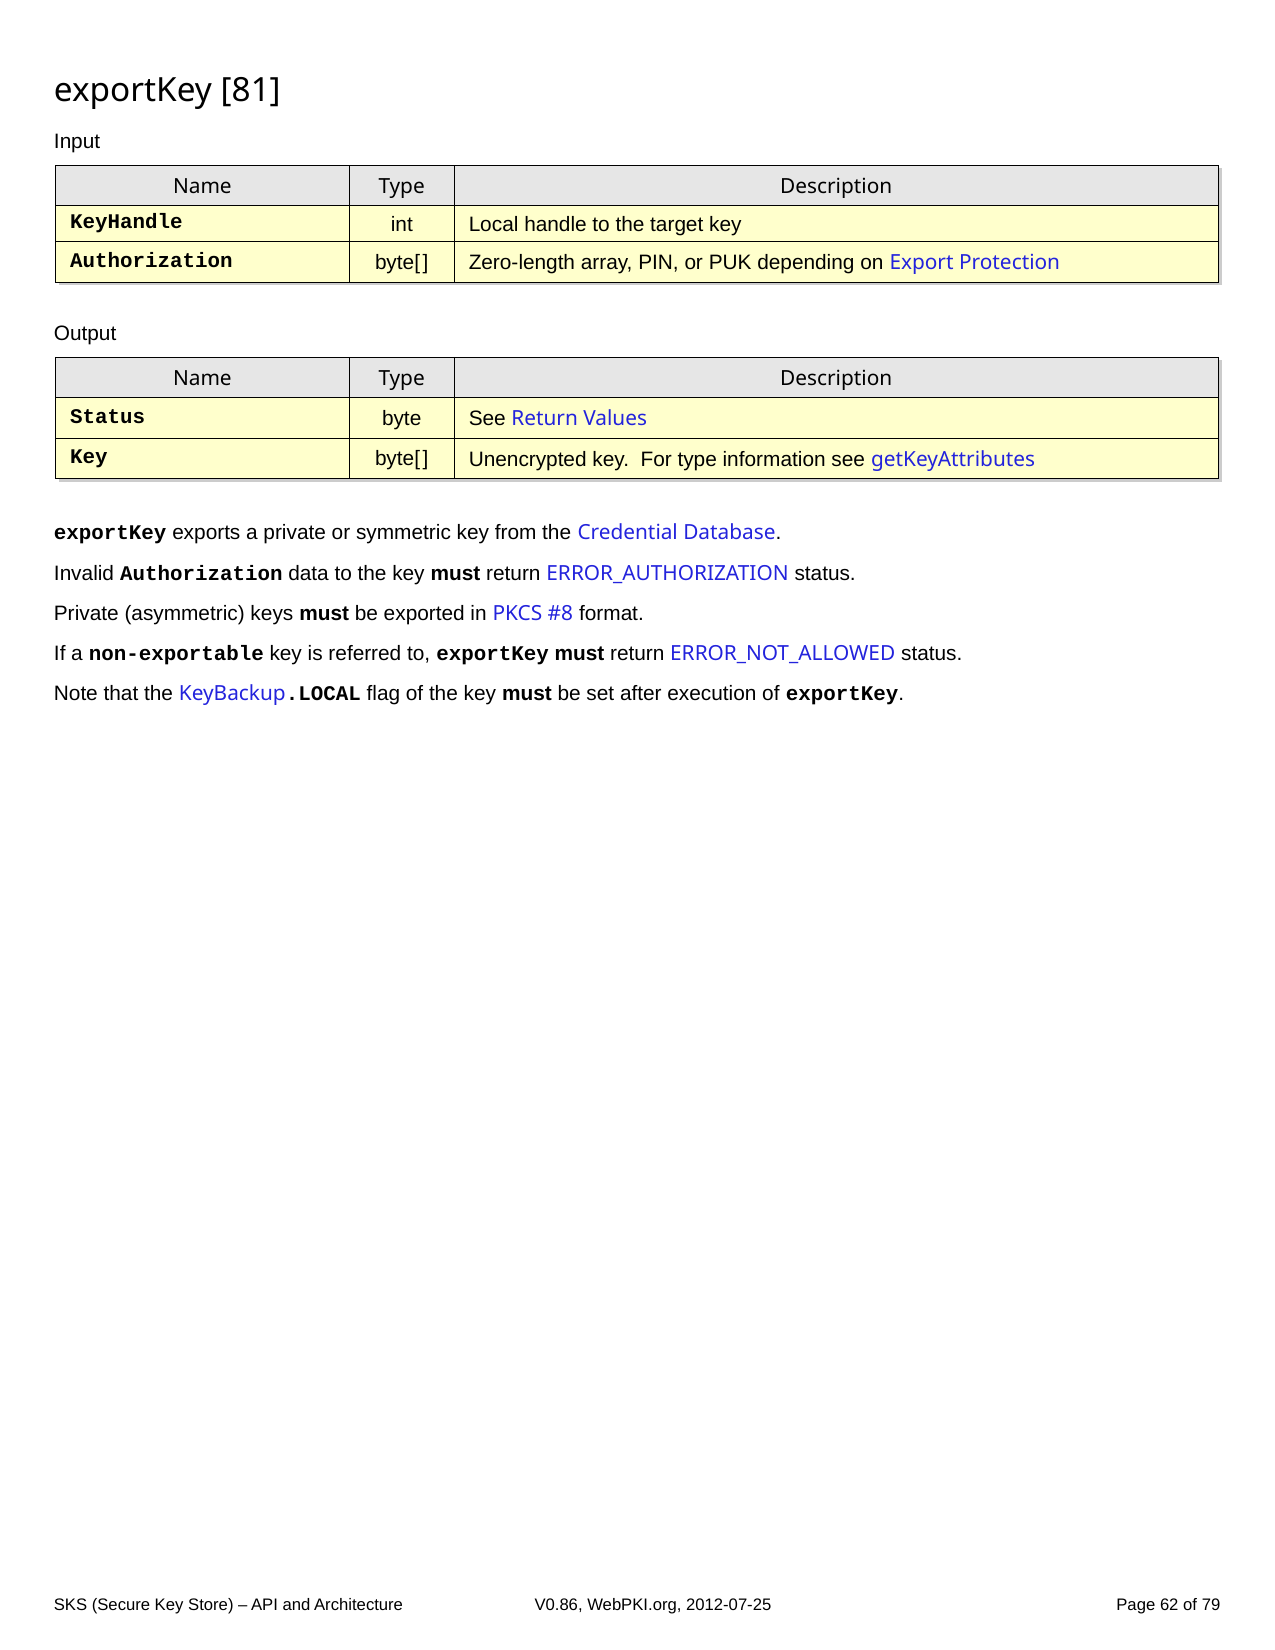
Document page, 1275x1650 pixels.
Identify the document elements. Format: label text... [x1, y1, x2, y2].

table_cell Unencrypted key. For type information see getKeyAttributes [455, 439, 1218, 478]
text exportKey exports a private or symmetric key from the Credential Database. [54, 517, 1221, 546]
table_cell Status [56, 398, 349, 438]
table_cell Authorization [56, 242, 349, 282]
table_cell See Return Values [455, 398, 1218, 438]
table_header Description [455, 166, 1218, 205]
table_cell byte [350, 398, 454, 438]
subtitle exportKey [81] [54, 66, 1221, 111]
table_cell Local handle to the target key [455, 206, 1218, 241]
text Private (asymmetric) keys must be exported in PKCS #8 format. [54, 598, 1221, 626]
table_cell Zero-length array, PIN, or PUK depending on Export Protection [455, 242, 1218, 282]
table_cell KeyHandle [56, 206, 349, 241]
text Invalid Authorization data to the key must return ERROR_AUTHORIZATION status. [54, 558, 1221, 586]
table_cell Key [56, 439, 349, 478]
table_header Type [350, 358, 454, 397]
table_header Description [455, 358, 1218, 397]
text If a non-exportable key is referred to, exportKey must return ERROR_NOT_ALLOWED status. [54, 638, 1221, 667]
table_cell int [350, 206, 454, 241]
text Input [54, 129, 1221, 153]
table_cell byte⁮[ ] [350, 242, 454, 282]
text Note that the KeyBackup.LOCAL flag of the key must be set after execution of exportKey. [54, 678, 1221, 707]
table_header Name [56, 166, 349, 205]
table_header Type [350, 166, 454, 205]
text Output [54, 321, 1221, 345]
table_header Name [56, 358, 349, 397]
table_cell byte⁮[ ] [350, 439, 454, 478]
